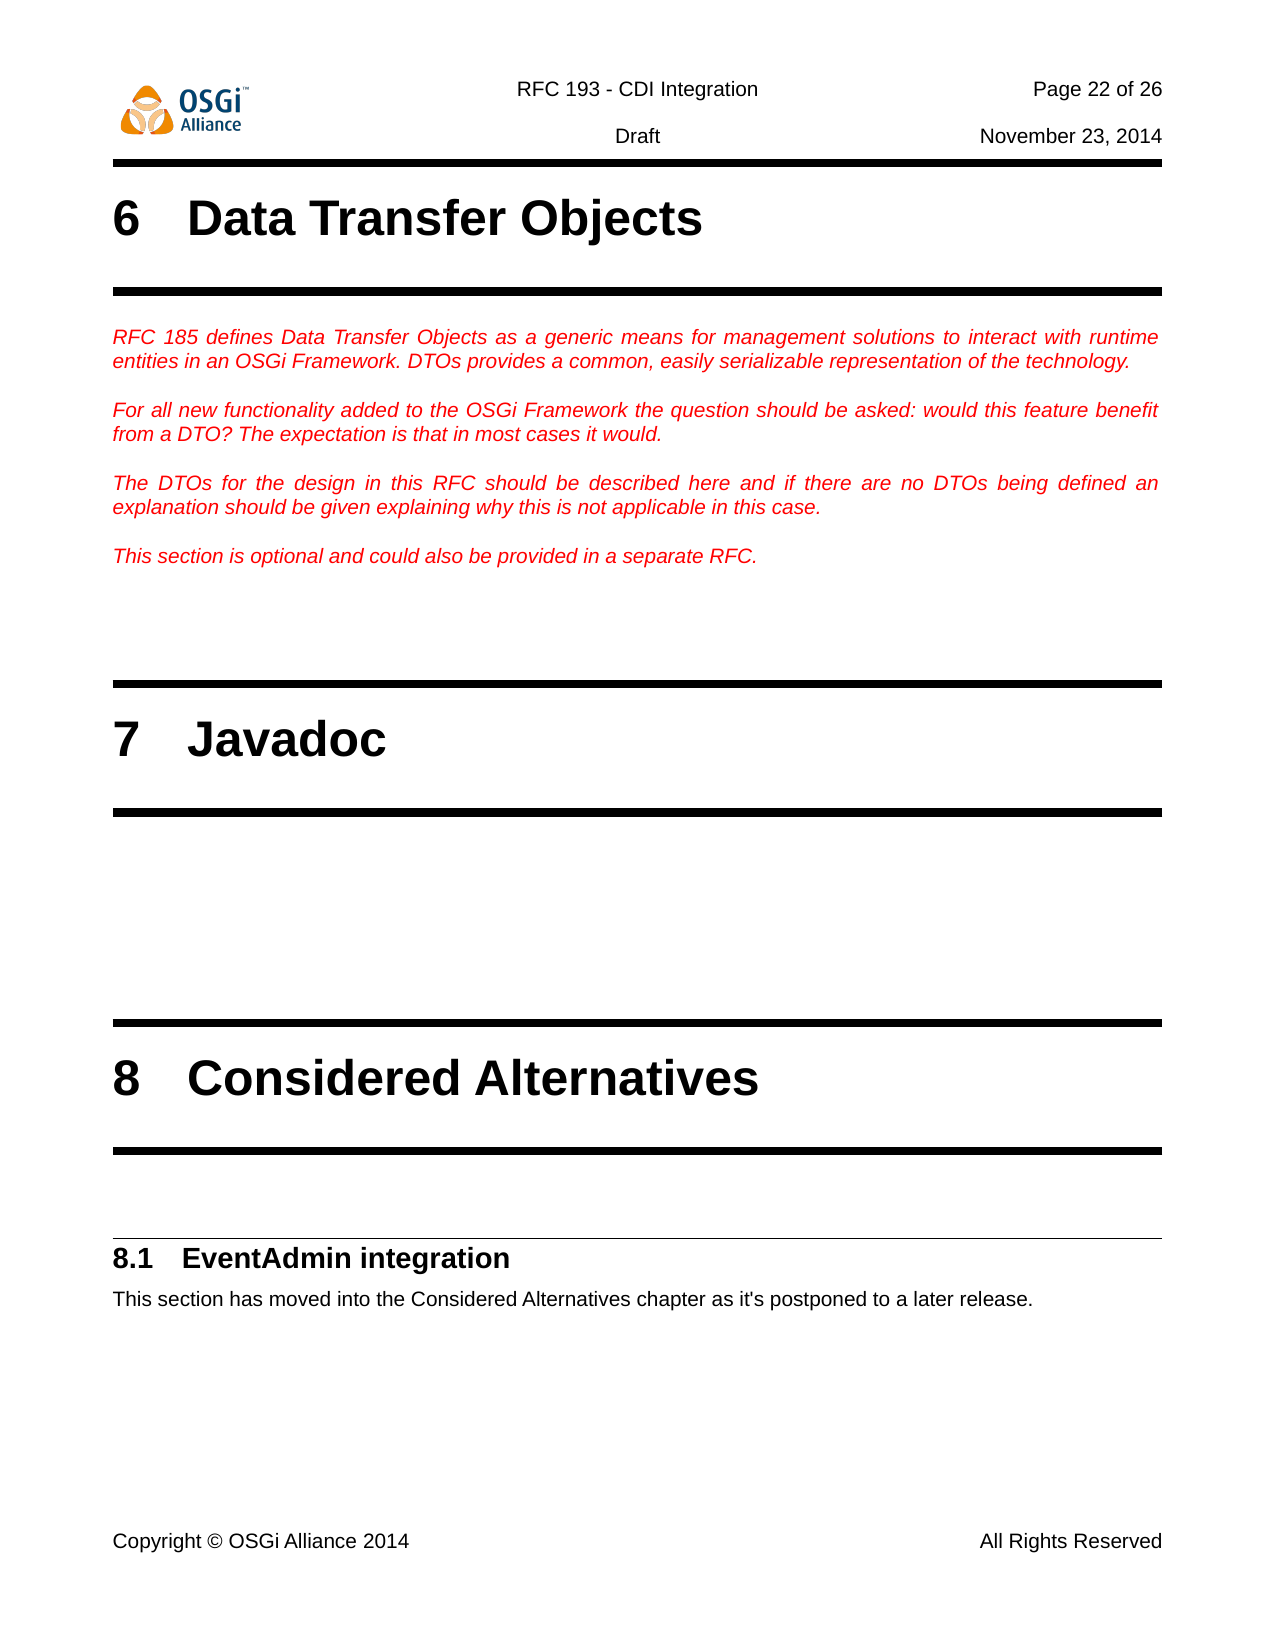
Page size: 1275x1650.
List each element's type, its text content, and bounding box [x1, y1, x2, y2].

subtitle EventAdmin integration [112, 1239, 1162, 1274]
text This section has moved into the Considered Alternatives chapter as it's postponed to a later release. [112, 1287, 1162, 1311]
subtitle Considered Alternatives [112, 1020, 1162, 1155]
picture [113, 78, 257, 142]
text For all new functionality added to the OSGi Framework the question should be asked: would this feature benefit from a DTO? The expectation is that in most cases it would. [112, 398, 1162, 446]
text RFC 185 defines Data Transfer Objects as a generic means for management solutions to interact with runtime entities in an OSGi Framework. DTOs provides a common, easily serializable representation of the technology. [112, 325, 1162, 373]
subtitle Javadoc [112, 681, 1162, 817]
subtitle Data Transfer Objects [112, 160, 1162, 296]
text This section is optional and could also be provided in a separate RFC. [112, 543, 1162, 567]
text The DTOs for the design in this RFC should be described here and if there are no DTOs being defined an explanation should be given explaining why this is not applicable in this case. [112, 471, 1162, 518]
